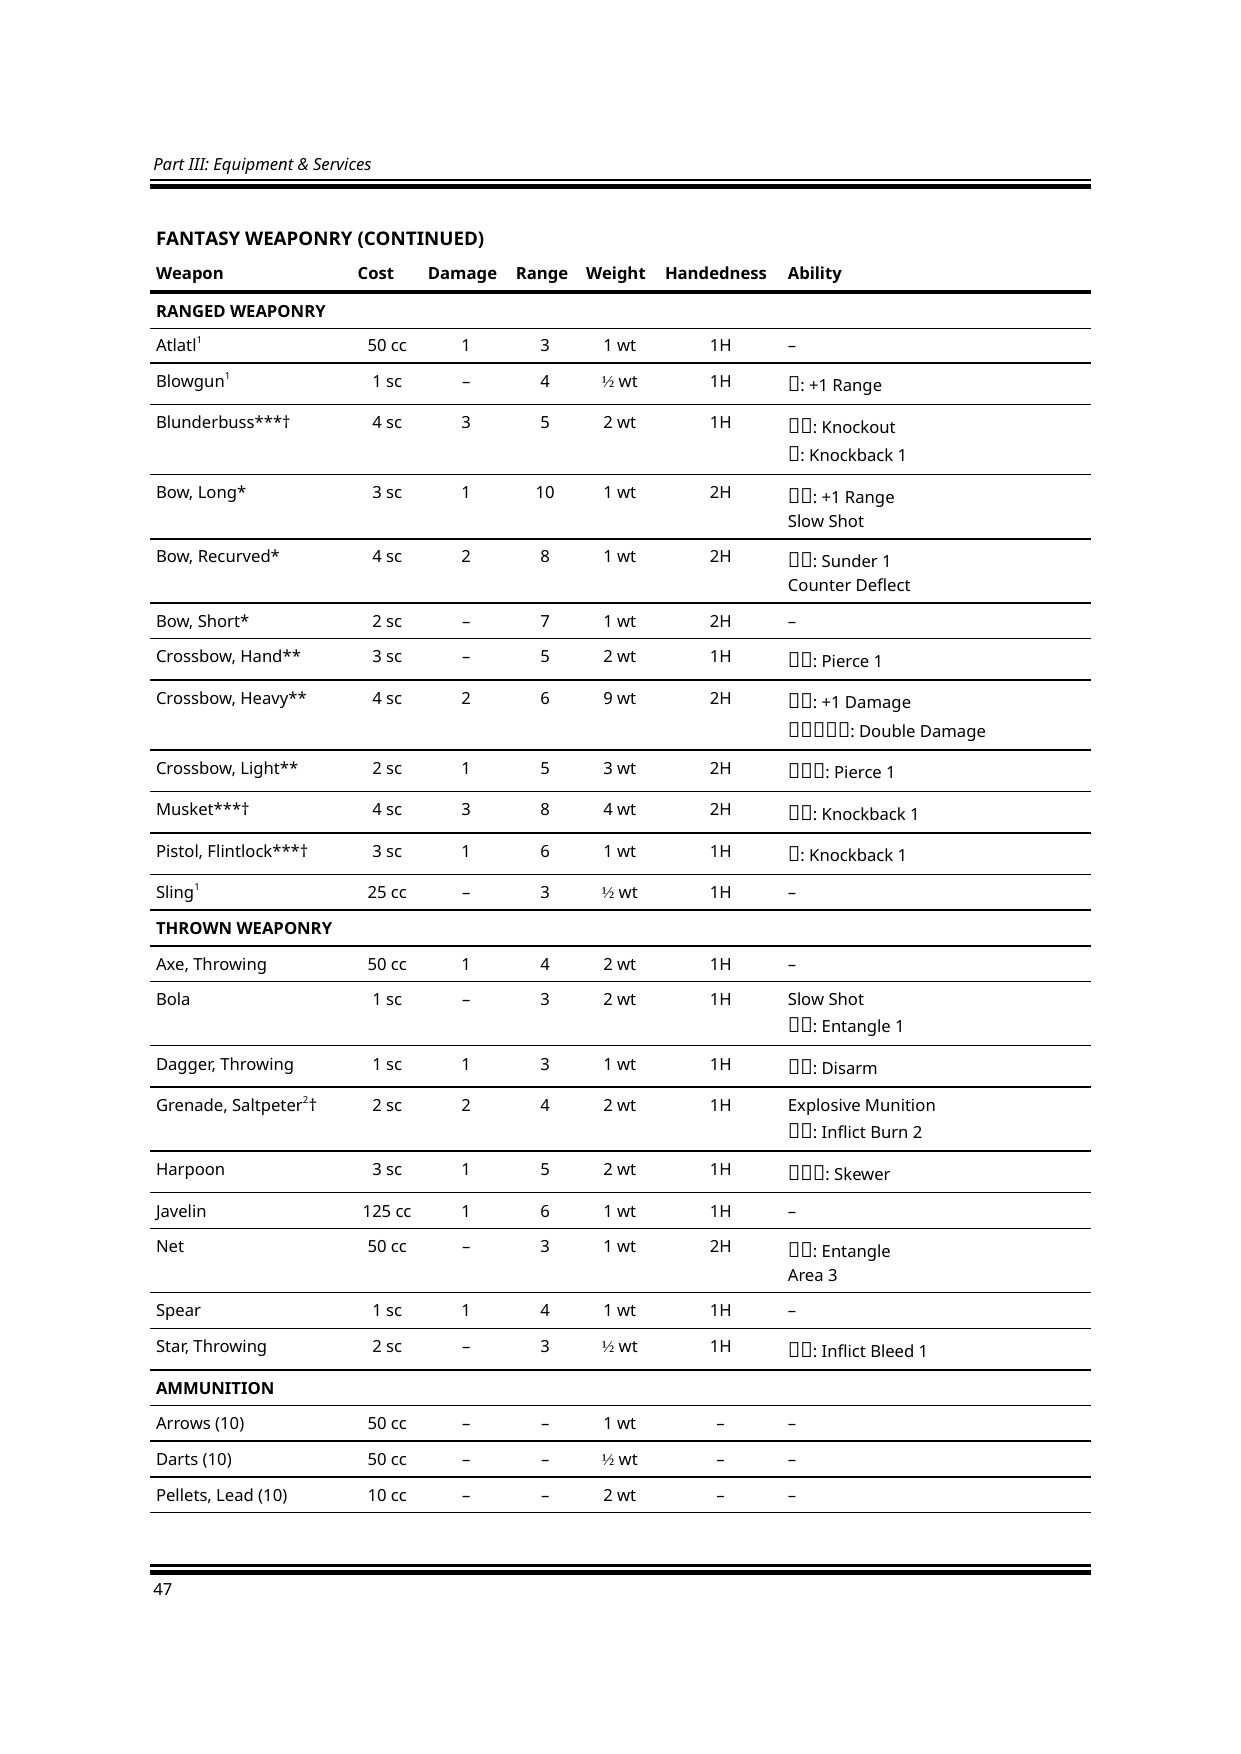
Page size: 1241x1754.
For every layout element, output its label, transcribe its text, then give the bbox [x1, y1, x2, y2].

table_cell – [422, 604, 510, 638]
table_cell 6 [510, 1193, 580, 1228]
table_cell Crossbow, Light** [150, 751, 352, 791]
table_cell – [782, 1406, 1091, 1440]
table_cell 1H [659, 639, 782, 679]
table_cell 10 cc [352, 1478, 422, 1512]
table_cell 2 wt [580, 1088, 659, 1150]
table_cell 3 [510, 329, 580, 362]
table_cell THROWN WEAPONRY [150, 911, 1091, 945]
table_cell 1 [422, 1152, 510, 1192]
table_cell 3 sc [352, 1152, 422, 1192]
table_cell Spear [150, 1293, 352, 1327]
table_cell Explosive Munition : Inflict Burn 2 [782, 1088, 1091, 1150]
table_cell Pistol, Flintlock***† [150, 834, 352, 873]
table_cell AMMUNITION [150, 1371, 1091, 1405]
table_cell – [782, 1442, 1091, 1476]
table_cell 125 cc [352, 1193, 422, 1228]
table_cell – [510, 1478, 580, 1512]
table_cell Blunderbuss***† [150, 405, 352, 474]
table_cell – [422, 1406, 510, 1440]
table_cell ½ wt [580, 875, 659, 909]
table_cell 2 sc [352, 751, 422, 791]
table_cell 1H [659, 329, 782, 362]
table_cell : Pierce 1 [782, 639, 1091, 679]
table_cell 2H [659, 751, 782, 791]
table_cell Crossbow, Hand** [150, 639, 352, 679]
table_cell 1H [659, 875, 782, 909]
table_cell Grenade, Saltpeter2† [150, 1088, 352, 1150]
table_cell : Pierce 1 [782, 751, 1091, 791]
table_cell : +1 Range Slow Shot [782, 475, 1091, 538]
table_cell 8 [510, 792, 580, 832]
table_cell 5 [510, 639, 580, 679]
table_cell 3 sc [352, 834, 422, 873]
table_cell 1 wt [580, 540, 659, 602]
table_cell 1H [659, 1046, 782, 1086]
table_cell Star, Throwing [150, 1329, 352, 1369]
table_cell – [659, 1478, 782, 1512]
table_cell – [782, 1478, 1091, 1512]
table_cell 6 [510, 834, 580, 873]
table_cell Handedness [659, 256, 782, 290]
table_cell 2 [422, 1088, 510, 1150]
table_cell 1H [659, 364, 782, 404]
table_cell 4 wt [580, 792, 659, 832]
table_cell 2 sc [352, 1088, 422, 1150]
table_cell 1 wt [580, 1406, 659, 1440]
table_cell 1 [422, 1046, 510, 1086]
table_cell RANGED WEAPONRY [150, 294, 1091, 328]
table_cell 50 cc [352, 1406, 422, 1440]
table_cell 2H [659, 792, 782, 832]
table_cell : Inflict Bleed 1 [782, 1329, 1091, 1369]
table_cell 4 [510, 1088, 580, 1150]
table_cell 1 [422, 329, 510, 362]
table_cell 5 [510, 405, 580, 474]
table_cell Ability [782, 256, 1091, 290]
table_cell – [782, 875, 1091, 909]
table_cell – [510, 1442, 580, 1476]
table_cell 1H [659, 1152, 782, 1192]
table_cell Axe, Throwing [150, 947, 352, 981]
table_cell 1H [659, 1088, 782, 1150]
table_cell 2 wt [580, 1478, 659, 1512]
table_cell 50 cc [352, 1229, 422, 1292]
table_cell 1H [659, 405, 782, 474]
table_header Fantasy Weaponry (Continued) [150, 219, 1091, 256]
table_cell : Knockback 1 [782, 792, 1091, 832]
table_cell 1 wt [580, 1293, 659, 1327]
table_cell 4 [510, 947, 580, 981]
table_cell 3 [510, 1229, 580, 1292]
table_cell – [782, 1293, 1091, 1327]
table_cell – [422, 1478, 510, 1512]
table_cell Pellets, Lead (10) [150, 1478, 352, 1512]
table_cell 1 sc [352, 1046, 422, 1086]
table_cell 25 cc [352, 875, 422, 909]
table_cell 2H [659, 1229, 782, 1292]
table_cell 1 wt [580, 604, 659, 638]
table_cell 50 cc [352, 329, 422, 362]
table_cell 3 [422, 405, 510, 474]
table_cell 4 [510, 1293, 580, 1327]
table_cell Bow, Recurved* [150, 540, 352, 602]
table_cell 50 cc [352, 947, 422, 981]
table_cell 9 wt [580, 681, 659, 749]
table_cell – [422, 639, 510, 679]
table_cell Blowgun1 [150, 364, 352, 404]
table_cell 2H [659, 540, 782, 602]
table_cell : +1 Damage : Double Damage [782, 681, 1091, 749]
table_cell 1H [659, 1329, 782, 1369]
table_cell – [782, 329, 1091, 362]
table_cell 1 [422, 1293, 510, 1327]
table_cell 1 wt [580, 834, 659, 873]
table_cell : Sunder 1 Counter Deflect [782, 540, 1091, 602]
table_cell 2 wt [580, 639, 659, 679]
table_cell ½ wt [580, 1329, 659, 1369]
table_cell 1 wt [580, 1046, 659, 1086]
table_cell 50 cc [352, 1442, 422, 1476]
table_cell 6 [510, 681, 580, 749]
table_cell 3 [510, 982, 580, 1045]
table_cell Arrows (10) [150, 1406, 352, 1440]
table_cell – [422, 1442, 510, 1476]
table_cell Dagger, Throwing [150, 1046, 352, 1086]
table_cell 2H [659, 681, 782, 749]
table_cell Weapon [150, 256, 352, 290]
table_cell 4 sc [352, 540, 422, 602]
table_cell : Entangle Area 3 [782, 1229, 1091, 1292]
table_cell ½ wt [580, 1442, 659, 1476]
table_cell 1H [659, 1293, 782, 1327]
table_cell 4 sc [352, 792, 422, 832]
table_cell 1 [422, 834, 510, 873]
table_cell : +1 Range [782, 364, 1091, 404]
table_cell 3 [510, 875, 580, 909]
table_cell 1 wt [580, 1229, 659, 1292]
table_cell 2H [659, 604, 782, 638]
table_cell 3 wt [580, 751, 659, 791]
table_cell 1 [422, 751, 510, 791]
table_cell Atlatl1 [150, 329, 352, 362]
table_cell 3 sc [352, 639, 422, 679]
table_cell 2H [659, 475, 782, 538]
table_cell Crossbow, Heavy** [150, 681, 352, 749]
table_cell – [659, 1442, 782, 1476]
table_cell Slow Shot : Entangle 1 [782, 982, 1091, 1045]
table_cell – [422, 875, 510, 909]
table_cell – [782, 604, 1091, 638]
table_cell – [510, 1406, 580, 1440]
table_cell 1 [422, 947, 510, 981]
table_cell Net [150, 1229, 352, 1292]
table_cell : Knockout : Knockback 1 [782, 405, 1091, 474]
table_cell 7 [510, 604, 580, 638]
table_cell 3 [510, 1329, 580, 1369]
table_cell 10 [510, 475, 580, 538]
table_cell 2 wt [580, 1152, 659, 1192]
table_cell 1 wt [580, 475, 659, 538]
table_cell 2 sc [352, 1329, 422, 1369]
table_cell 4 sc [352, 681, 422, 749]
table_cell 1 [422, 1193, 510, 1228]
table_cell 1 sc [352, 982, 422, 1045]
table_cell 3 sc [352, 475, 422, 538]
table_cell ½ wt [580, 364, 659, 404]
table_cell 1H [659, 982, 782, 1045]
table_cell 1 [422, 475, 510, 538]
table_cell – [659, 1406, 782, 1440]
table_cell 1H [659, 1193, 782, 1228]
table_cell – [422, 1329, 510, 1369]
table_cell 2 [422, 681, 510, 749]
table_cell Musket***† [150, 792, 352, 832]
table_cell 2 wt [580, 982, 659, 1045]
table_cell 2 wt [580, 947, 659, 981]
table_cell 4 sc [352, 405, 422, 474]
table_cell : Disarm [782, 1046, 1091, 1086]
table_cell 4 [510, 364, 580, 404]
table_cell Darts (10) [150, 1442, 352, 1476]
table_cell 1H [659, 947, 782, 981]
table_cell Weight [580, 256, 659, 290]
table_cell 1 sc [352, 1293, 422, 1327]
table_cell 2 wt [580, 405, 659, 474]
table_cell 1 sc [352, 364, 422, 404]
table_cell : Knockback 1 [782, 834, 1091, 873]
table_cell 3 [510, 1046, 580, 1086]
table_cell 5 [510, 1152, 580, 1192]
table_cell – [422, 982, 510, 1045]
table_cell 1 wt [580, 1193, 659, 1228]
table_cell Sling1 [150, 875, 352, 909]
table_cell – [782, 947, 1091, 981]
table_cell : Skewer [782, 1152, 1091, 1192]
table_cell Harpoon [150, 1152, 352, 1192]
table_cell – [422, 364, 510, 404]
table_cell Damage [422, 256, 510, 290]
table_cell 5 [510, 751, 580, 791]
table_cell Bow, Long* [150, 475, 352, 538]
table_cell 1H [659, 834, 782, 873]
table_cell Bow, Short* [150, 604, 352, 638]
table_cell Javelin [150, 1193, 352, 1228]
table_cell Range [510, 256, 580, 290]
table_cell – [422, 1229, 510, 1292]
table_cell 2 [422, 540, 510, 602]
table_cell – [782, 1193, 1091, 1228]
table_cell 1 wt [580, 329, 659, 362]
table_cell 3 [422, 792, 510, 832]
table_cell Cost [352, 256, 422, 290]
table_cell 2 sc [352, 604, 422, 638]
table_cell 8 [510, 540, 580, 602]
table_cell Bola [150, 982, 352, 1045]
